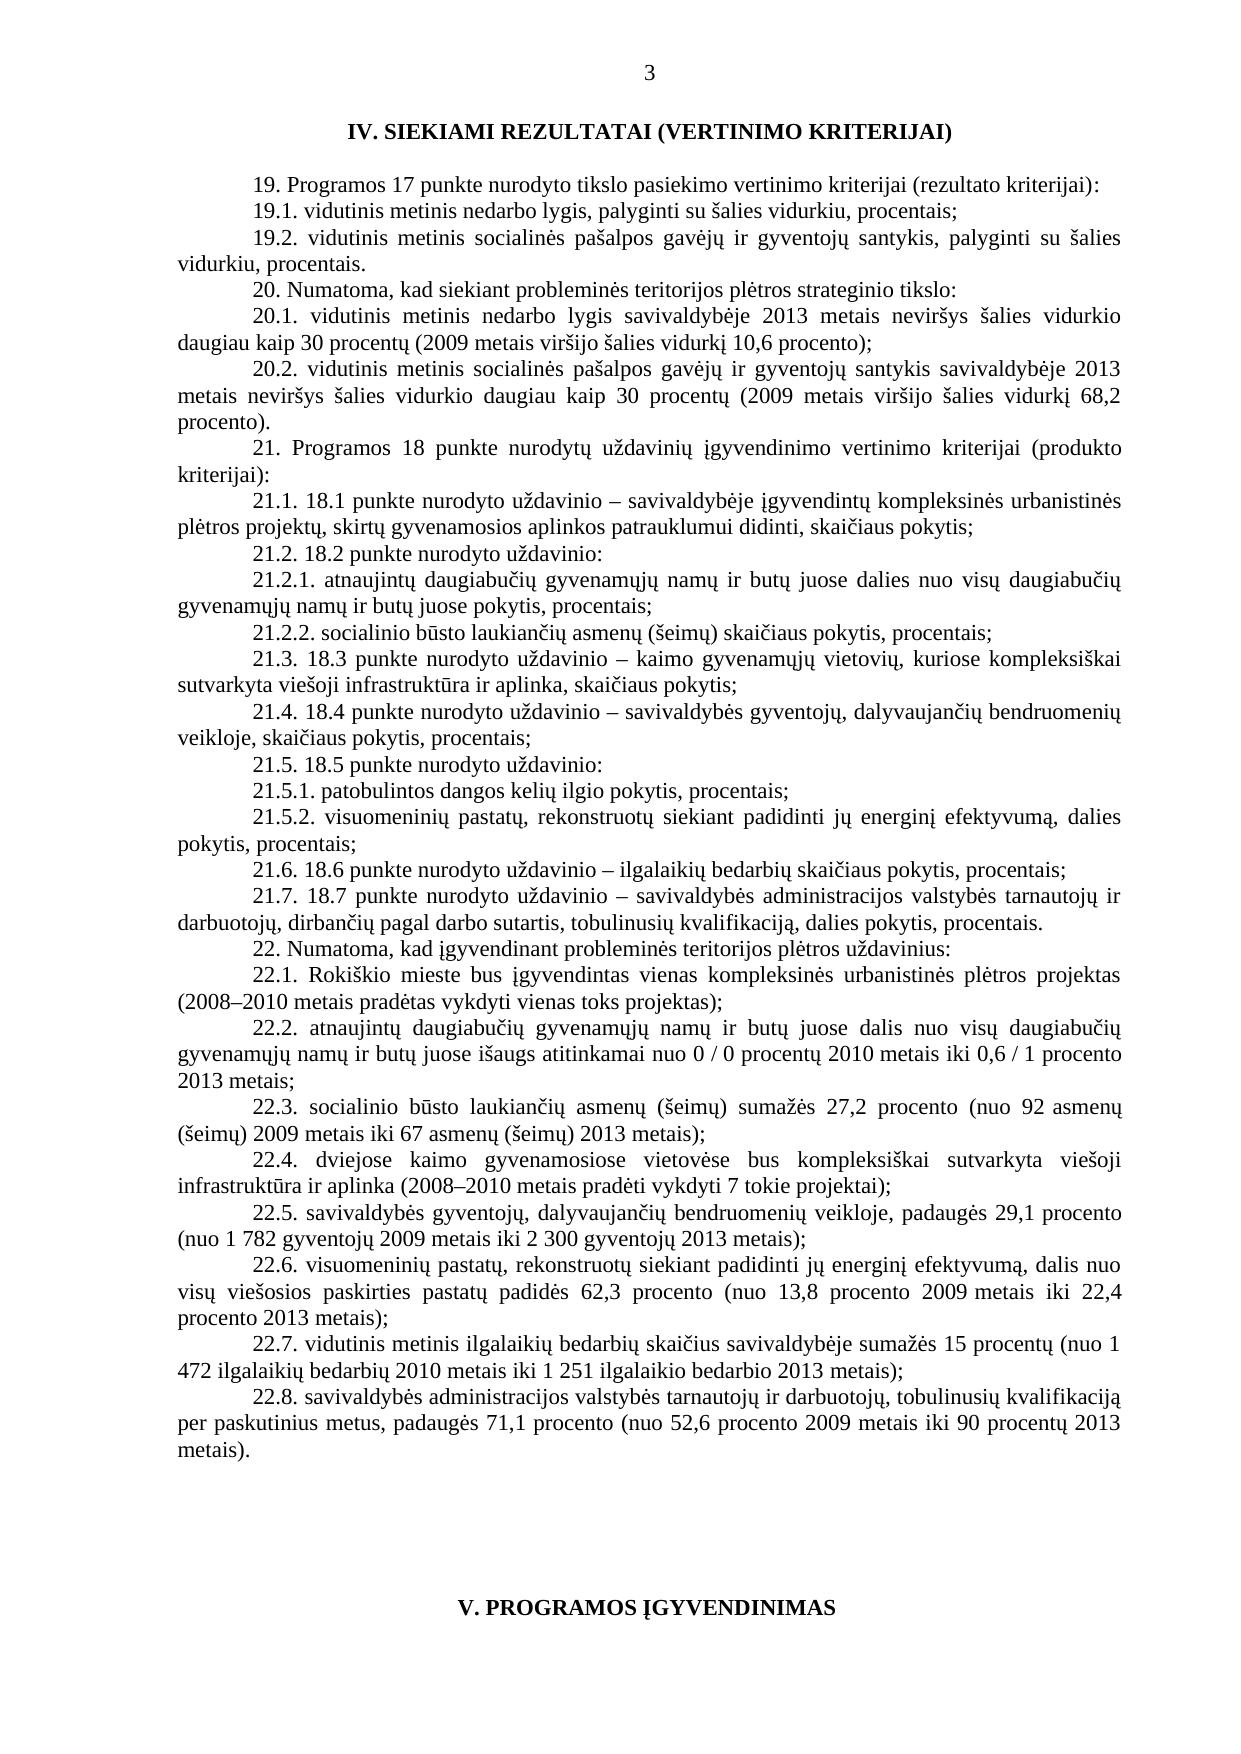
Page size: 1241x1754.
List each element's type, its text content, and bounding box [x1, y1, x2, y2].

text 21.1. 18.1 punkte nurodyto uždavinio – savivaldybėje įgyvendintų kompleksinės urbanistinės plėtros projektų, skirtų gyvenamosios aplinkos patrauklumui didinti, skaičiaus pokytis; [177, 487, 1122, 540]
text 22.5. savivaldybės gyventojų, dalyvaujančių bendruomenių veikloje, padaugės 29,1 procento (nuo 1 782 gyventojų 2009 metais iki 2 300 gyventojų 2013 metais); [177, 1199, 1122, 1251]
text 21.5.1. patobulintos dangos kelių ilgio pokytis, procentais; [177, 777, 1122, 803]
text 21.2.2. socialinio būsto laukiančių asmenų (šeimų) skaičiaus pokytis, procentais; [177, 619, 1122, 645]
text V. programos įgyvendinimas [177, 1594, 1122, 1620]
text 21.3. 18.3 punkte nurodyto uždavinio – kaimo gyvenamųjų vietovių, kuriose kompleksiškai sutvarkyta viešoji infrastruktūra ir aplinka, skaičiaus pokytis; [177, 645, 1122, 698]
text 21.2.1. atnaujintų daugiabučių gyvenamųjų namų ir butų juose dalies nuo visų daugiabučių gyvenamųjų namų ir butų juose pokytis, procentais; [177, 566, 1122, 619]
text 21.5.2. visuomeninių pastatų, rekonstruotų siekiant padidinti jų energinį efektyvumą, dalies pokytis, procentais; [177, 803, 1122, 856]
text 20.1. vidutinis metinis nedarbo lygis savivaldybėje 2013 metais neviršys šalies vidurkio daugiau kaip 30 procentų (2009 metais viršijo šalies vidurkį 10,6 procento); [177, 303, 1122, 355]
text 19.2. vidutinis metinis socialinės pašalpos gavėjų ir gyventojų santykis, palyginti su šalies vidurkiu, procentais. [177, 223, 1122, 276]
text 21.6. 18.6 punkte nurodyto uždavinio – ilgalaikių bedarbių skaičiaus pokytis, procentais; [177, 856, 1122, 882]
text 22. Numatoma, kad įgyvendinant probleminės teritorijos plėtros uždavinius: [177, 935, 1122, 961]
text 21. Programos 18 punkte nurodytų uždavinių įgyvendinimo vertinimo kriterijai (produkto kriterijai): [177, 434, 1122, 487]
text 21.7. 18.7 punkte nurodyto uždavinio – savivaldybės administracijos valstybės tarnautojų ir darbuotojų, dirbančių pagal darbo sutartis, tobulinusių kvalifikaciją, dalies pokytis, procentais. [177, 882, 1122, 935]
text 22.4. dviejose kaimo gyvenamosiose vietovėse bus kompleksiškai sutvarkyta viešoji infrastruktūra ir aplinka (2008–2010 metais pradėti vykdyti 7 tokie projektai); [177, 1146, 1122, 1199]
text 22.1. Rokiškio mieste bus įgyvendintas vienas kompleksinės urbanistinės plėtros projektas (2008–2010 metais pradėtas vykdyti vienas toks projektas); [177, 961, 1122, 1014]
text 21.2. 18.2 punkte nurodyto uždavinio: [177, 540, 1122, 566]
text 21.4. 18.4 punkte nurodyto uždavinio – savivaldybės gyventojų, dalyvaujančių bendruomenių veikloje, skaičiaus pokytis, procentais; [177, 698, 1122, 751]
text 20.2. vidutinis metinis socialinės pašalpos gavėjų ir gyventojų santykis savivaldybėje 2013 metais neviršys šalies vidurkio daugiau kaip 30 procentų (2009 metais viršijo šalies vidurkį 68,2 procento). [177, 355, 1122, 434]
text 20. Numatoma, kad siekiant probleminės teritorijos plėtros strateginio tikslo: [177, 276, 1122, 303]
text 22.8. savivaldybės administracijos valstybės tarnautojų ir darbuotojų, tobulinusių kvalifikaciją per paskutinius metus, padaugės 71,1 procento (nuo 52,6 procento 2009 metais iki 90 procentų 2013 metais). [177, 1383, 1122, 1462]
text 22.3. socialinio būsto laukiančių asmenų (šeimų) sumažės 27,2 procento (nuo 92 asmenų (šeimų) 2009 metais iki 67 asmenų (šeimų) 2013 metais); [177, 1093, 1122, 1146]
text 22.2. atnaujintų daugiabučių gyvenamųjų namų ir butų juose dalis nuo visų daugiabučių gyvenamųjų namų ir butų juose išaugs atitinkamai nuo 0 / 0 procentų 2010 metais iki 0,6 / 1 procento 2013 metais; [177, 1014, 1122, 1093]
text 22.6. visuomeninių pastatų, rekonstruotų siekiant padidinti jų energinį efektyvumą, dalis nuo visų viešosios paskirties pastatų padidės 62,3 procento (nuo 13,8 procento 2009 metais iki 22,4 procento 2013 metais); [177, 1251, 1122, 1330]
text 22.7. vidutinis metinis ilgalaikių bedarbių skaičius savivaldybėje sumažės 15 procentų (nuo 1 472 ilgalaikių bedarbių 2010 metais iki 1 251 ilgalaikio bedarbio 2013 metais); [177, 1330, 1122, 1383]
text IV. SIEKIAMI REZULTATAI (vertinimo kriterijai) [177, 118, 1122, 144]
text 19.1. vidutinis metinis nedarbo lygis, palyginti su šalies vidurkiu, procentais; [177, 197, 1122, 223]
text 19. Programos 17 punkte nurodyto tikslo pasiekimo vertinimo kriterijai (rezultato kriterijai): [177, 171, 1122, 197]
text 21.5. 18.5 punkte nurodyto uždavinio: [177, 751, 1122, 777]
